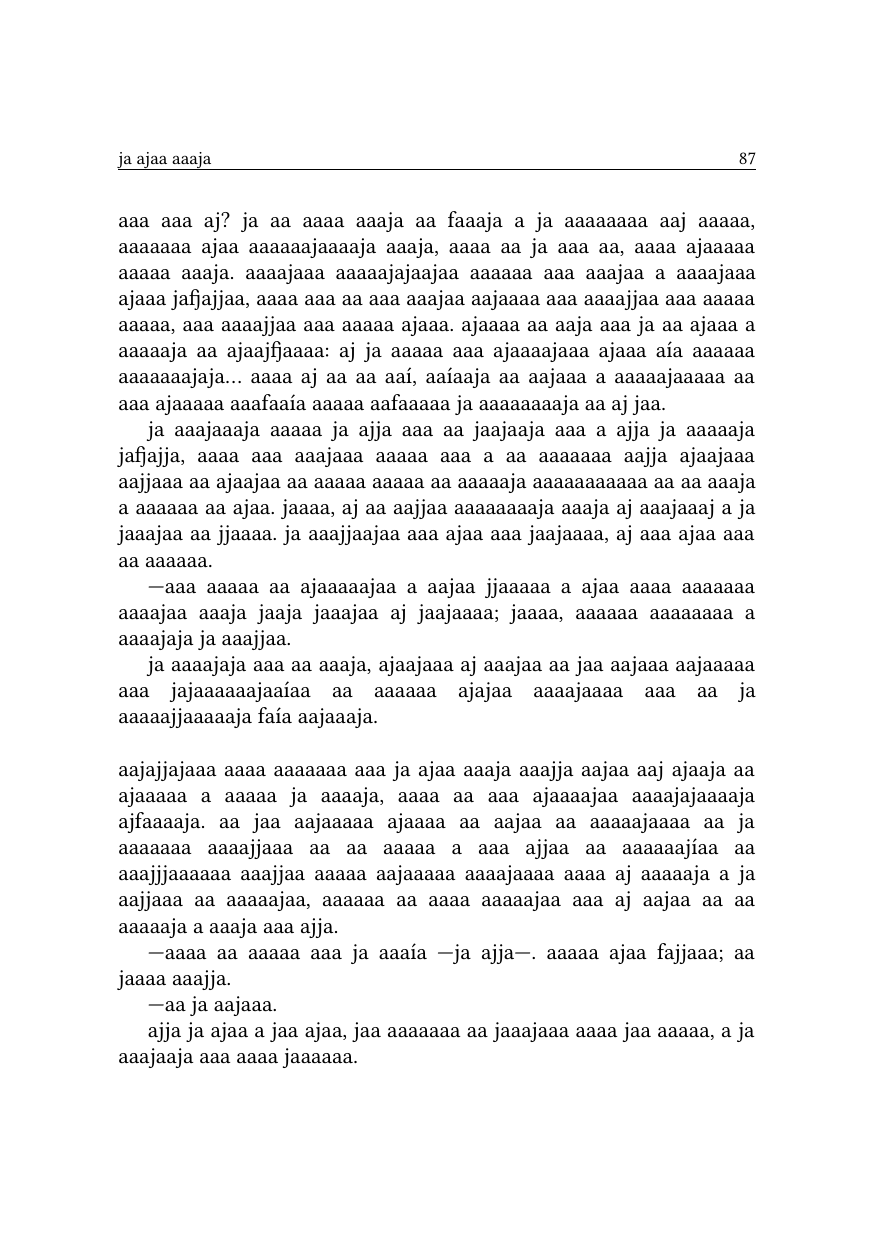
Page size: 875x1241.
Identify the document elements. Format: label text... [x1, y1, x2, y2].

text ja aaajaaaja aaaaa ja ajja aaa aa jaajaaja aaa a ajja ja aaaaaja jafjajja, aaaa aaa aaajaaa aaaaa aaa a aa aaaaaaa aajja ajaajaaa aajjaaa aa ajaajaa aa aaaaa aaaaa aa aaaaaja aaaaaaaaaaa aa aa aaaja a aaaaaa aa ajaa. jaaaa, aj aa aajjaa aaaaaaaaja aaaja aj aaajaaaj a ja jaaajaa aa jjaaaa. ja aaajjaajaa aaa ajaa aaa jaajaaaa, aj aaa ajaa aaa aa aaaaaa. [118, 416, 756, 573]
text —aaaa aa aaaaa aaa ja aaaía —ja ajja—. aaaaa ajaa fajjaaa; aa jaaaa aaajja. [118, 939, 756, 991]
text ja aaaajaja aaa aa aaaja, ajaajaaa aj aaajaa aa jaa aajaaa aajaaaaa aaa jajaaaaaajaaíaa aa aaaaaa ajajaa aaaajaaaa aaa aa ja aaaaajjaaaaaja faía aajaaaja. [118, 651, 756, 729]
text aajajjajaaa aaaa aaaaaaa aaa ja ajaa aaaja aaajja aajaa aaj ajaaja aa ajaaaaa a aaaaa ja aaaaja, aaaa aa aaa ajaaaajaa aaaajajaaaaja ajfaaaaja. aa jaa aajaaaaa ajaaaa aa aajaa aa aaaaajaaaa aa ja aaaaaaa aaaajjaaa aa aa aaaaa a aaa ajjaa aa aaaaaajíaa aa aaajjjaaaaaa aaajjaa aaaaa aajaaaaa aaaajaaaa aaaa aj aaaaaja a ja aajjaaa aa aaaaajaa, aaaaaa aa aaaa aaaaajaa aaa aj aajaa aa aa aaaaaja a aaaja aaa ajja. [118, 756, 756, 939]
text aaa aaa aj? ja aa aaaa aaaja aa faaaja a ja aaaaaaaa aaj aaaaa, aaaaaaa ajaa aaaaaajaaaaja aaaja, aaaa aa ja aaa aa, aaaa ajaaaaa aaaaa aaaja. aaaajaaa aaaaajajaajaa aaaaaa aaa aaajaa a aaaajaaa ajaaa jafjajjaa, aaaa aaa aa aaa aaajaa aajaaaa aaa aaaajjaa aaa aaaaa aaaaa, aaa aaaajjaa aaa aaaaa ajaaa. ajaaaa aa aaja aaa ja aa ajaaa a aaaaaja aa ajaajfjaaaa: aj ja aaaaa aaa ajaaaajaaa ajaaa aía aaaaaa aaaaaaajaja... aaaa aj aa aa aaí, aaíaaja aa aajaaa a aaaaajaaaaa aa aaa ajaaaaa aaafaaía aaaaa aafaaaaa ja aaaaaaaaja aa aj jaa. [118, 207, 756, 416]
text —aa ja aajaaa. [118, 991, 756, 1017]
text ajja ja ajaa a jaa ajaa, jaa aaaaaaa aa jaaajaaa aaaa jaa aaaaa, a ja aaajaaja aaa aaaa jaaaaaa. [118, 1017, 756, 1069]
text —aaa aaaaa aa ajaaaaajaa a aajaa jjaaaaa a ajaa aaaa aaaaaaa aaaajaa aaaja jaaja jaaajaa aj jaajaaaa; jaaaa, aaaaaa aaaaaaaa a aaaajaja ja aaajjaa. [118, 573, 756, 651]
